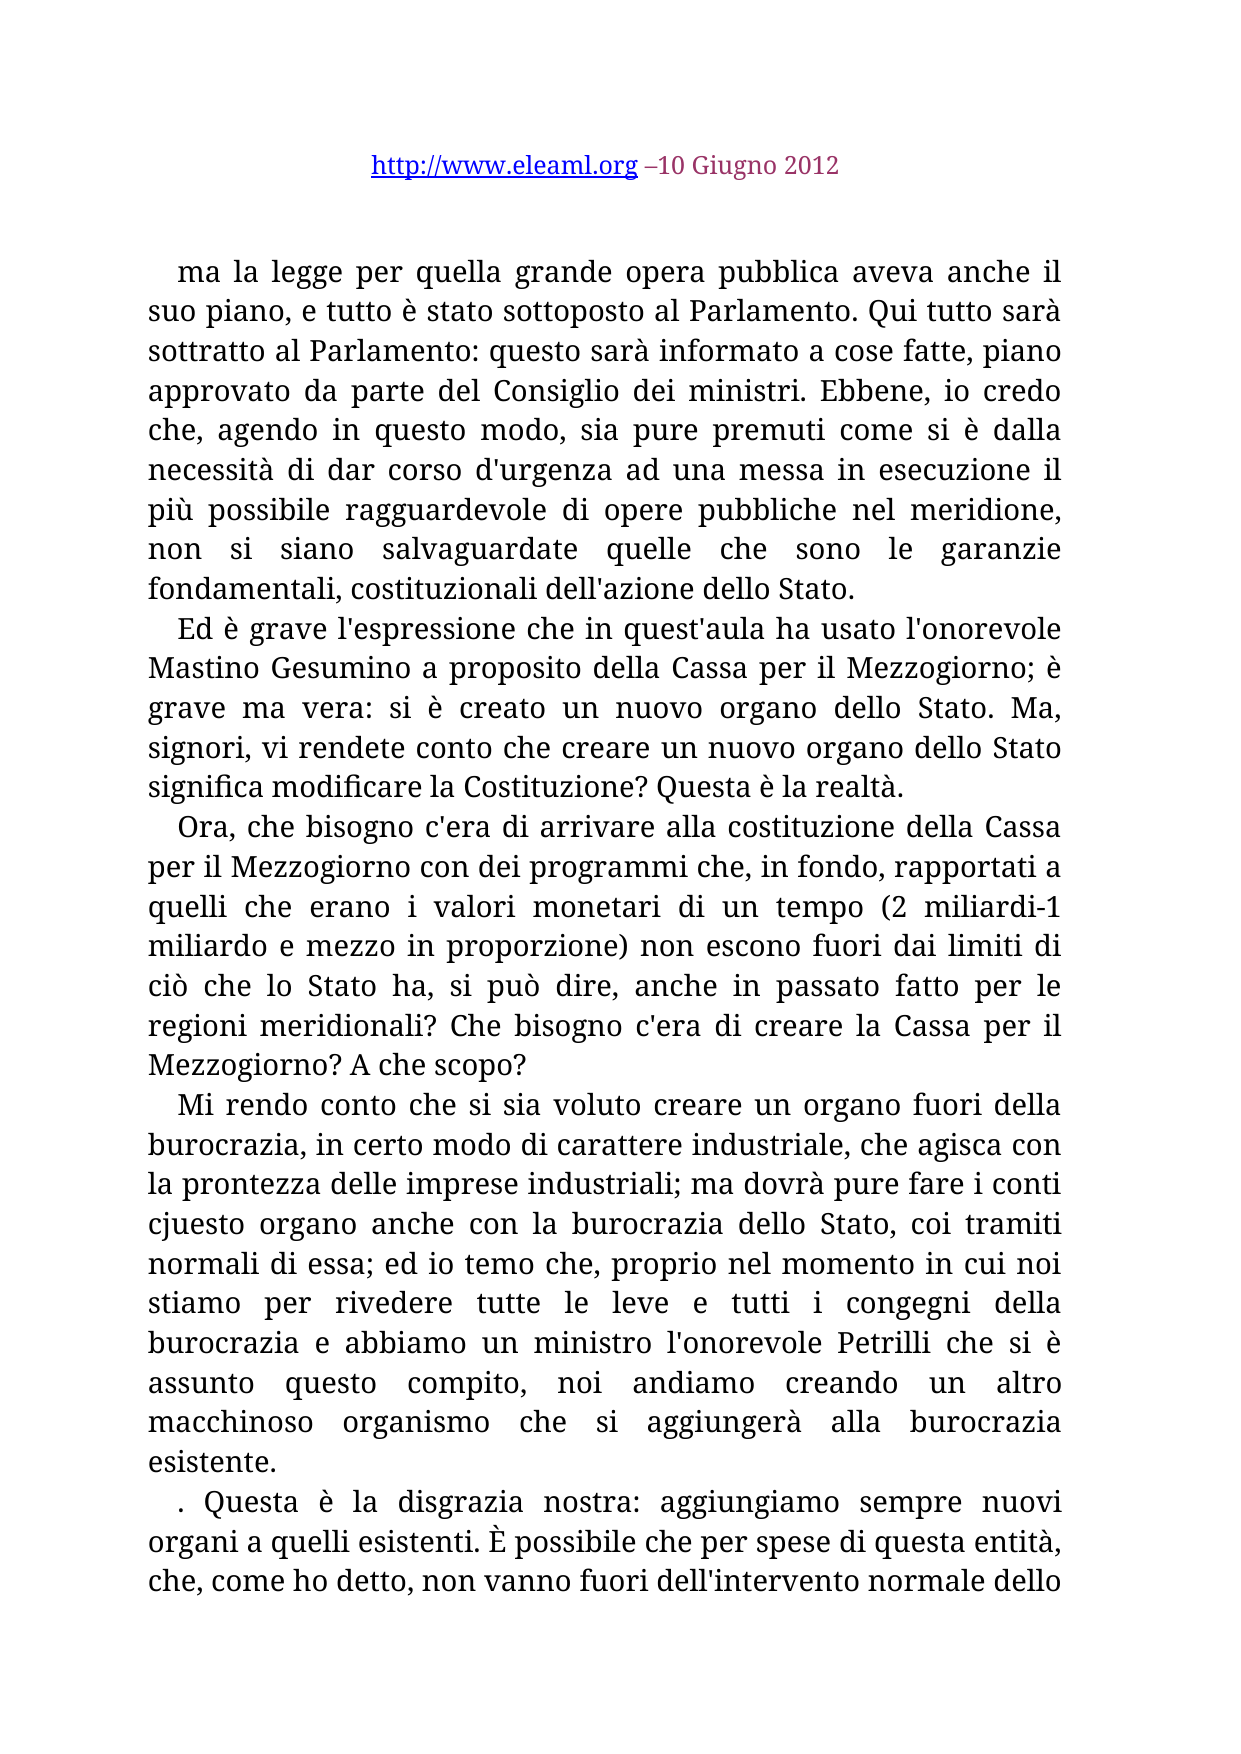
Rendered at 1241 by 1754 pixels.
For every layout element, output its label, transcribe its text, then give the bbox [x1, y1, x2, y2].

text . Questa è la disgrazia nostra: aggiungiamo sempre nuovi organi a quelli esistenti. È possibile che per spese di questa entità, che, come ho detto, non vanno fuori dell'intervento normale dello [148, 1481, 1063, 1600]
text Ed è grave l'espressione che in quest'aula ha usato l'onorevole Mastino Gesumino a proposito della Cassa per il Mezzogiorno; è grave ma vera: si è creato un nuovo organo dello Stato. Ma, signori, vi rendete conto che creare un nuovo organo dello Stato significa modificare la Costituzione? Questa è la realtà. [148, 608, 1063, 806]
text Ora, che bisogno c'era di arrivare alla costituzione della Cassa per il Mezzogiorno con dei programmi che, in fondo, rapportati a quelli che erano i valori monetari di un tempo (2 miliardi-1 miliardo e mezzo in proporzione) non escono fuori dai limiti di ciò che lo Stato ha, si può dire, anche in passato fatto per le regioni meridionali? Che bisogno c'era di creare la Cassa per il Mezzogiorno? A che scopo? [148, 806, 1063, 1084]
text ma la legge per quella grande opera pubblica aveva anche il suo piano, e tutto è stato sottoposto al Parlamento. Qui tutto sarà sottratto al Parlamento: questo sarà informato a cose fatte, piano approvato da parte del Consiglio dei ministri. Ebbene, io credo che, agendo in questo modo, sia pure premuti come si è dalla necessità di dar corso d'urgenza ad una messa in esecuzione il più possibile ragguardevole di opere pubbliche nel meridione, non si siano salvaguardate quelle che sono le garanzie fondamentali, costituzionali dell'azione dello Stato. [148, 251, 1063, 608]
text Mi rendo conto che si sia voluto creare un organo fuori della burocrazia, in certo modo di carattere industriale, che agisca con la prontezza delle imprese industriali; ma dovrà pure fare i conti cjuesto organo anche con la burocrazia dello Stato, coi tramiti normali di essa; ed io temo che, proprio nel momento in cui noi stiamo per rivedere tutte le leve e tutti i congegni della burocrazia e abbiamo un ministro l'onorevole Petrilli che si è assunto questo compito, noi andiamo creando un altro macchinoso organismo che si aggiungerà alla burocrazia esistente. [148, 1084, 1063, 1481]
